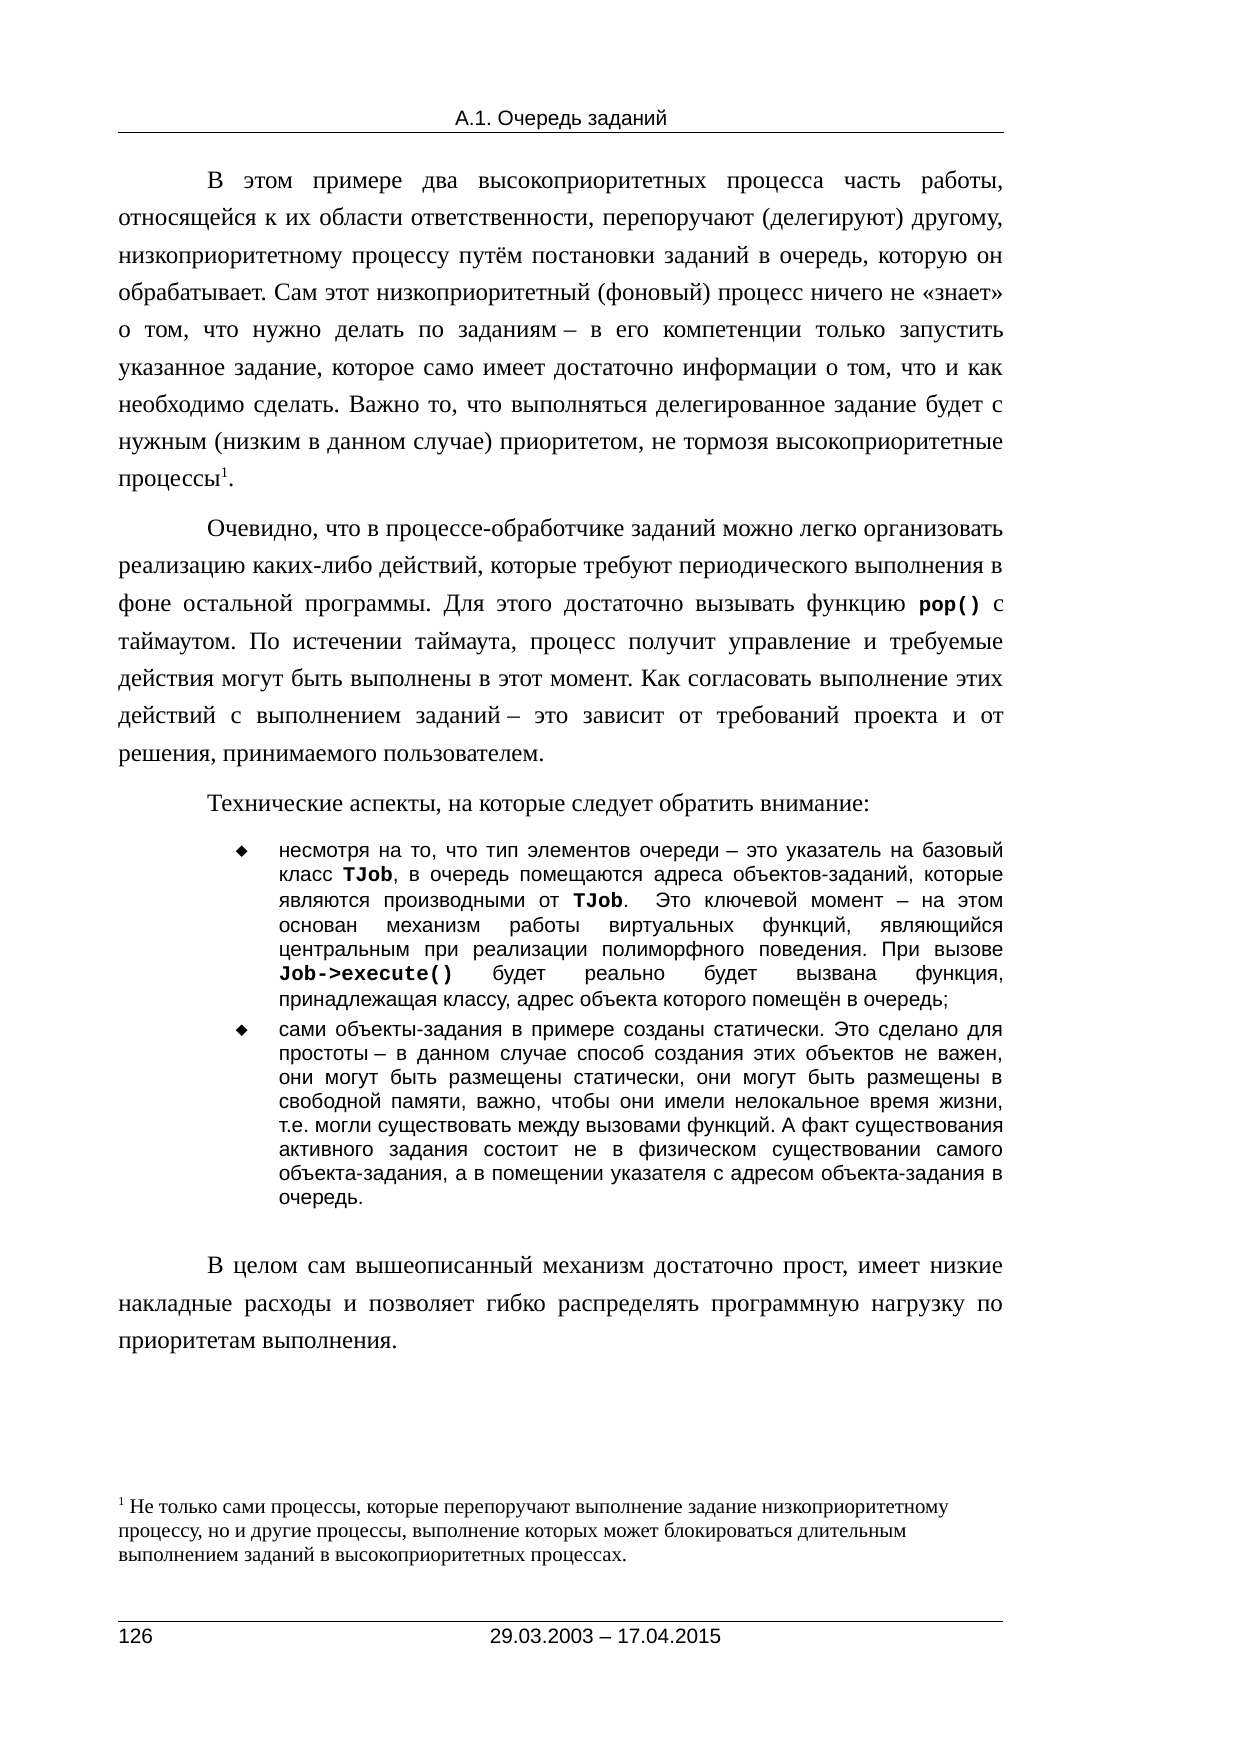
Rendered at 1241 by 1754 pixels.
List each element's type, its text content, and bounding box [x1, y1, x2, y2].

list сами объекты-задания в примере созданы статически. Это сделано для простоты – в данном случае способ создания этих объектов не важен, они могут быть размещены статически, они могут быть размещены в свободной памяти, важно, чтобы они имели нелокальное время жизни, т.е. могли существовать между вызовами функций. А факт существования активного задания состоит не в физическом существовании самого объекта-задания, а в помещении указателя с адресом объекта-задания в очередь. [236, 1017, 1004, 1209]
text Технические аспекты, на которые следует обратить внимание: [118, 788, 1004, 816]
text Не только сами процессы, которые перепоручают выполнение задание низкоприоритетному процессу, но и другие процессы, выполнение которых может блокироваться длительным выполнением заданий в высокоприоритетных процессах. [118, 1494, 1004, 1566]
text В этом примере два высокоприоритетных процесса часть работы, относящейся к их области ответственности, перепоручают (делегируют) другому, низкоприоритетному процессу путём постановки заданий в очередь, которую он обрабатывает. Сам этот низкоприоритетный (фоновый) процесс ничего не «знает» о том, что нужно делать по заданиям – в его компетенции только запустить указанное задание, которое само имеет достаточно информации о том, что и как необходимо сделать. Важно то, что выполняться делегированное задание будет с нужным (низким в данном случае) приоритетом, не тормозя высокоприоритетные процессы. [118, 165, 1004, 492]
text В целом сам вышеописанный механизм достаточно прост, имеет низкие накладные расходы и позволяет гибко распределять программную нагрузку по приоритетам выполнения. [118, 1250, 1004, 1354]
list несмотря на то, что тип элементов очереди – это указатель на базовый класс TJob, в очередь помещаются адреса объектов-заданий, которые являются производными от TJob. Это ключевой момент – на этом основан механизм работы виртуальных функций, являющийся центральным при реализации полиморфного поведения. При вызове Job->execute() будет реально будет вызвана функция, принадлежащая классу, адрес объекта которого помещён в очередь; [236, 837, 1004, 1011]
text Очевидно, что в процессе-обработчике заданий можно легко организовать реализацию каких-либо действий, которые требуют периодического выполнения в фоне остальной программы. Для этого достаточно вызывать функцию pop() с таймаутом. По истечении таймаута, процесс получит управление и требуемые действия могут быть выполнены в этот момент. Как согласовать выполнение этих действий с выполнением заданий – это зависит от требований проекта и от решения, принимаемого пользователем. [118, 513, 1004, 767]
